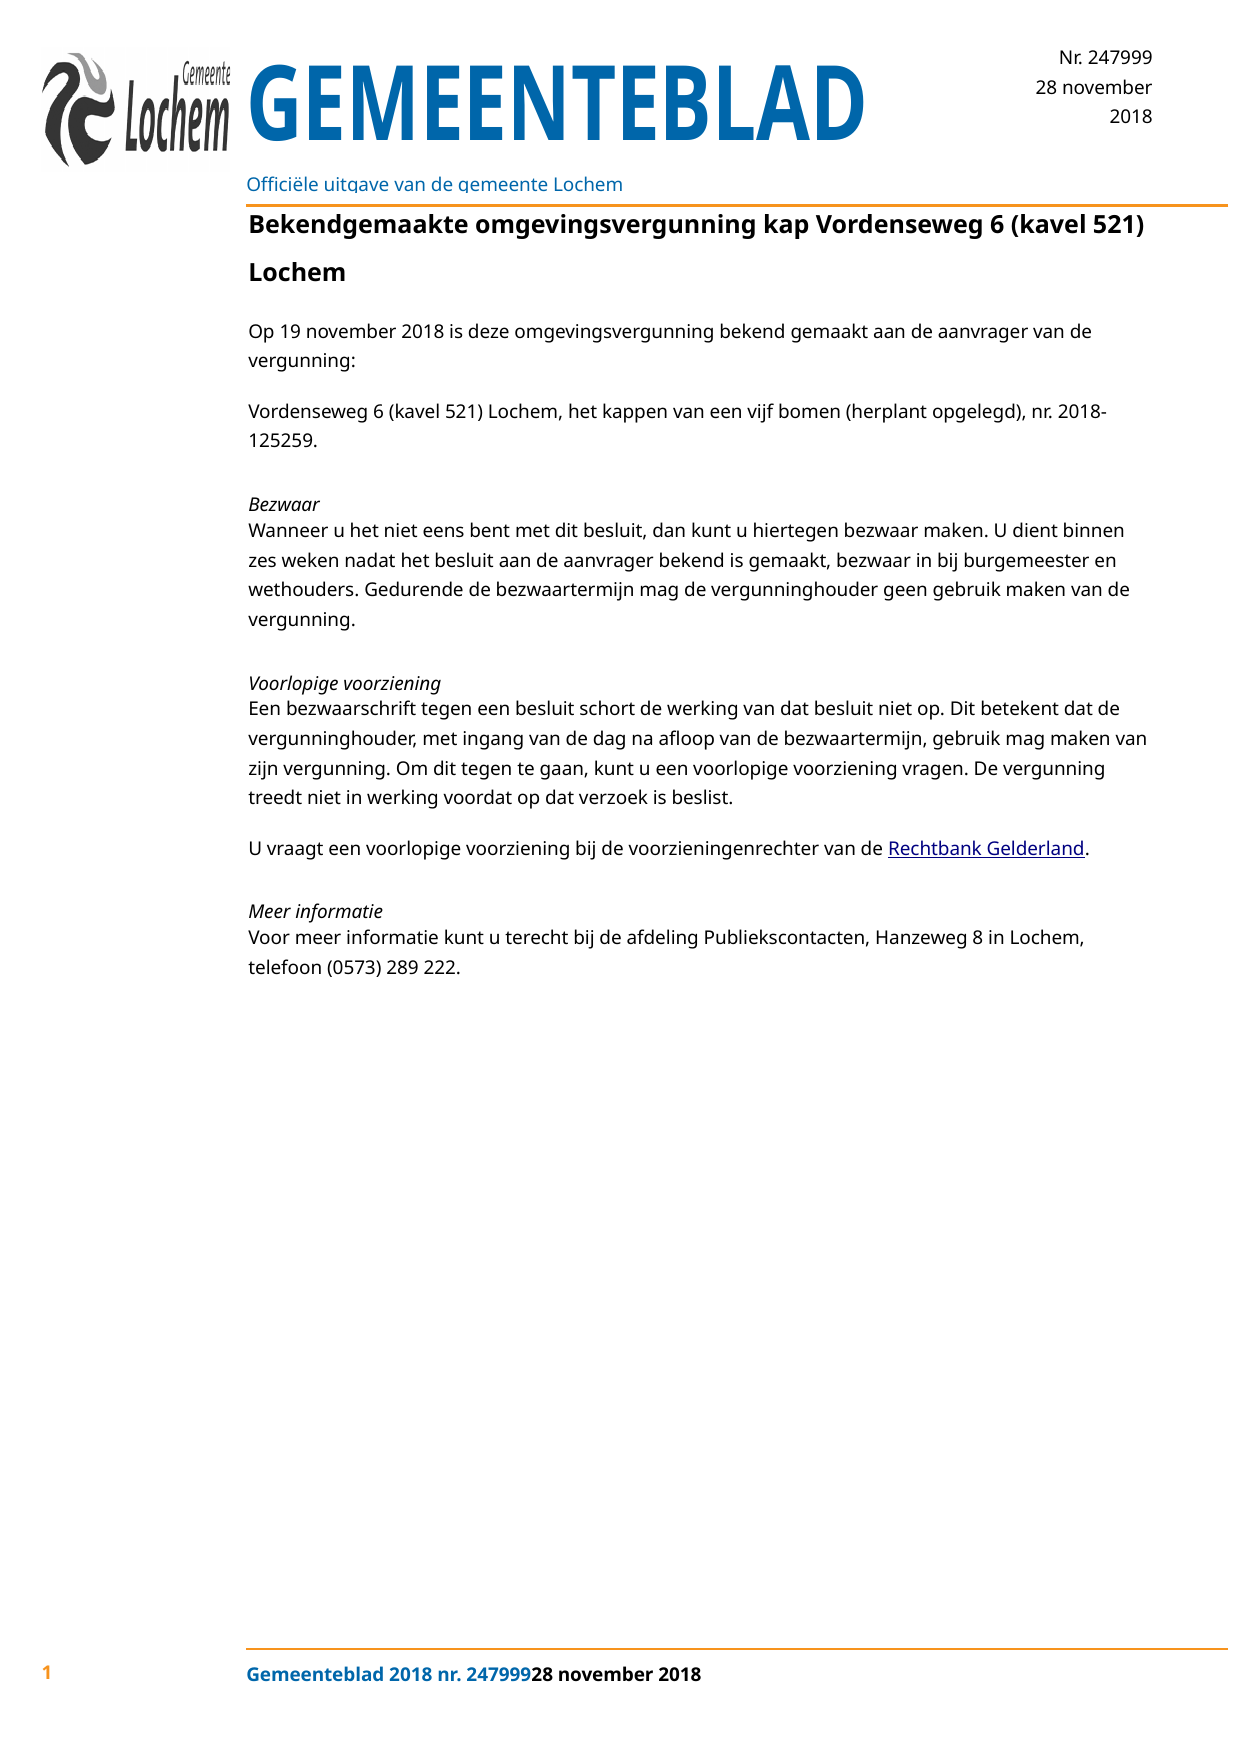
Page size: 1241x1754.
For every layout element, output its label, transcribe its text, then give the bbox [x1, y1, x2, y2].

text Bekendgemaakte omgevingsvergunning kap Vordenseweg 6 (kavel 521) Lochem [248, 207, 1152, 288]
text Bezwaar [248, 491, 1152, 517]
text Voorlopige voorziening [248, 670, 1152, 696]
text Op 19 november 2018 is deze omgevingsvergunning bekend gemaakt aan de aanvrager van de vergunning: [248, 318, 1152, 373]
text Meer informatie [248, 899, 1152, 924]
text Een bezwaarschrift tegen een besluit schort de werking van dat besluit niet op. Dit betekent dat de vergunninghouder, met ingang van de dag na afloop van de bezwaartermijn, gebruik mag maken van zijn vergunning. Om dit tegen te gaan, kunt u een voorlopige voorziening vragen. De vergunning treedt niet in werking voordat op dat verzoek is beslist. [248, 696, 1152, 810]
picture [41, 47, 231, 172]
text Voor meer informatie kunt u terecht bij de afdeling Publiekscontacten, Hanzeweg 8 in Lochem, telefoon (0573) 289 222. [248, 924, 1152, 980]
text Vordenseweg 6 (kavel 521) Lochem, het kappen van een vijf bomen (herplant opgelegd), nr. 2018-125259. [248, 398, 1152, 453]
text U vraagt een voorlopige voorziening bij de voorzieningenrechter van de Rechtbank Gelderland. [248, 835, 1152, 861]
text Wanneer u het niet eens bent met dit besluit, dan kunt u hiertegen bezwaar maken. U dient binnen zes weken nadat het besluit aan de aanvrager bekend is gemaakt, bezwaar in bij burgemeester en wethouders. Gedurende de bezwaartermijn mag de vergunninghouder geen gebruik maken van de vergunning. [248, 517, 1152, 632]
